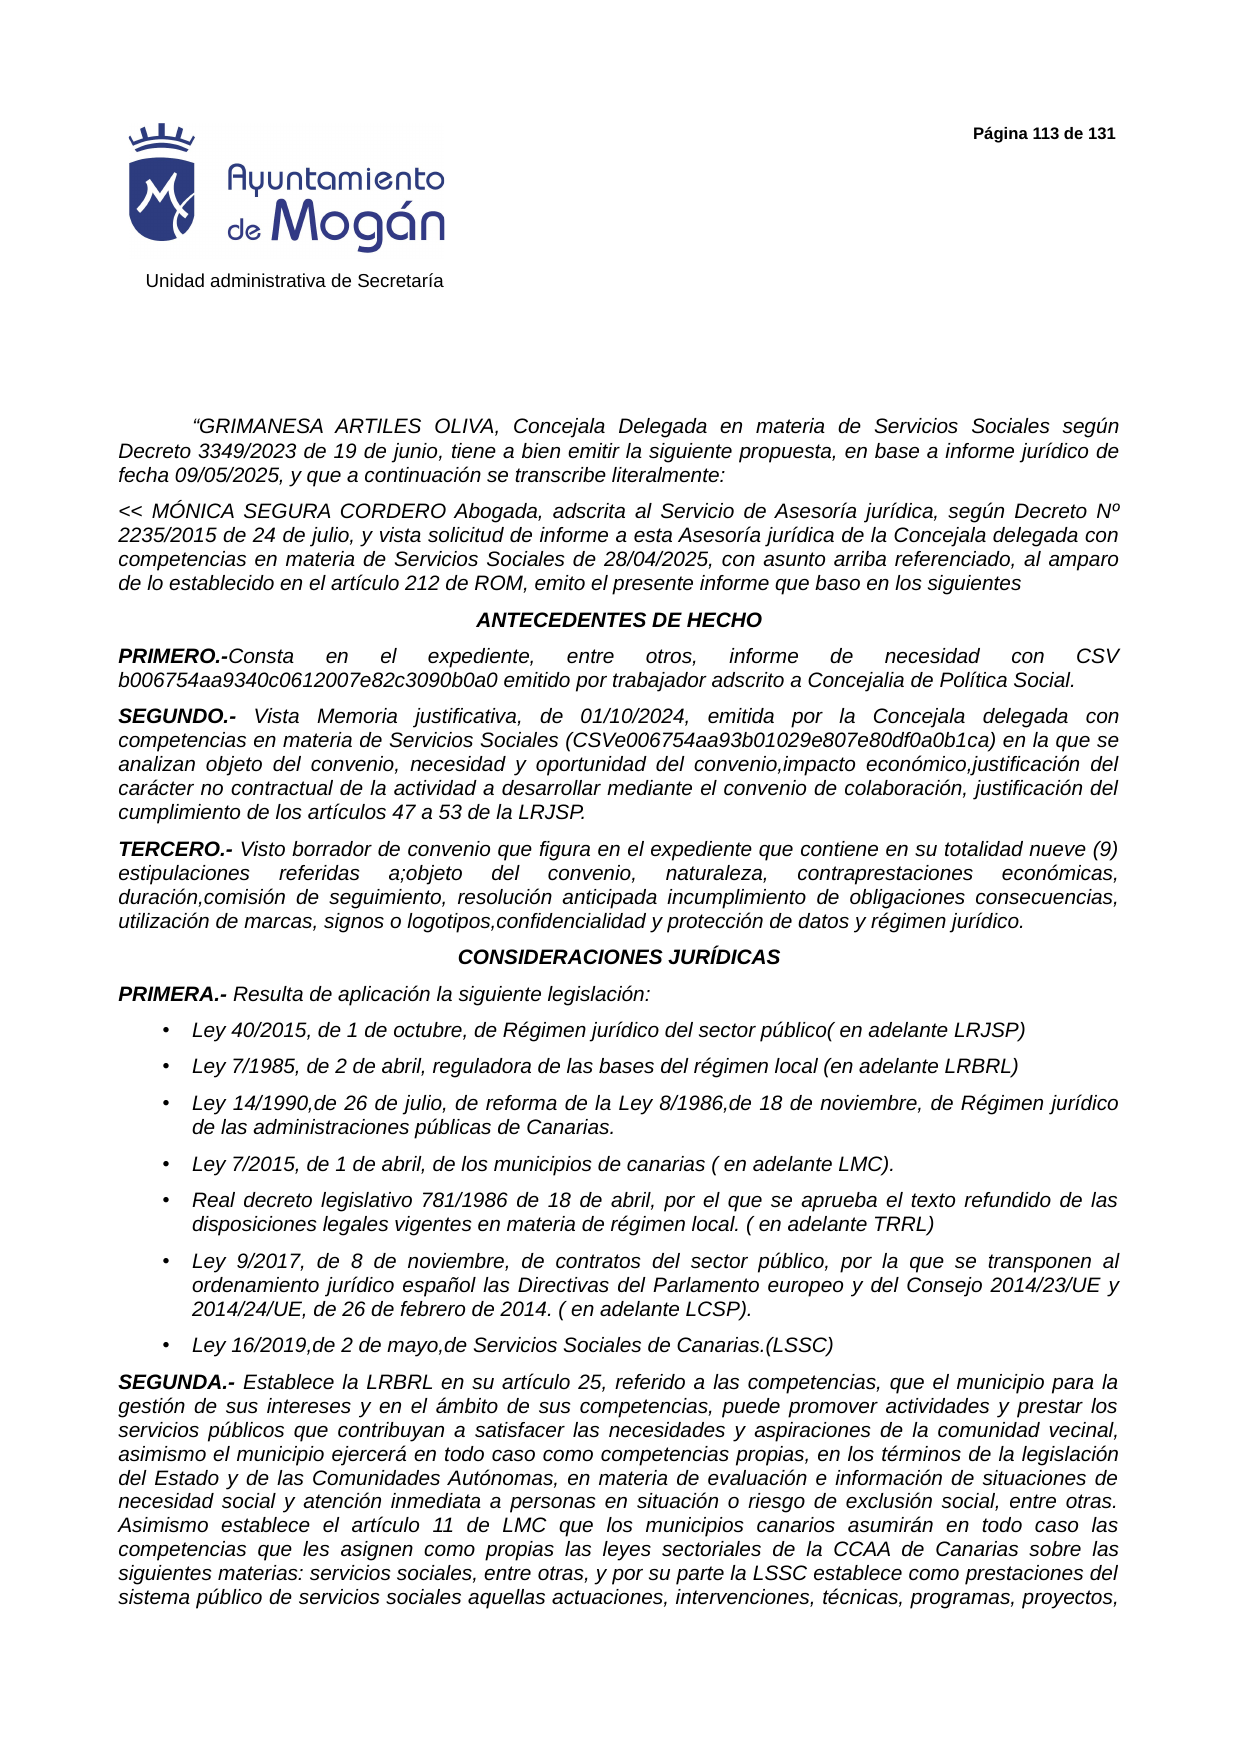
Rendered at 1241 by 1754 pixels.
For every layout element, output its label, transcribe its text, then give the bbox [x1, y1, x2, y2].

text CONSIDERACIONES JURÍDICAS [118, 945, 1122, 969]
list Ley 16/2019,de 2 de mayo,de Servicios Sociales de Canarias.(LSSC) [162, 1333, 1122, 1357]
list Ley 14/1990,de 26 de julio, de reforma de la Ley 8/1986,de 18 de noviembre, de Régimen jurídico de las administraciones públicas de Canarias. [162, 1091, 1122, 1139]
list Ley 7/1985, de 2 de abril, reguladora de las bases del régimen local (en adelante LRBRL) [162, 1054, 1122, 1078]
list Ley 7/2015, de 1 de abril, de los municipios de canarias ( en adelante LMC). [162, 1151, 1122, 1176]
list Real decreto legislativo 781/1986 de 18 de abril, por el que se aprueba el texto refundido de las disposiciones legales vigentes en materia de régimen local. ( en adelante TRRL) [162, 1188, 1122, 1236]
text TERCERO.- Visto borrador de convenio que figura en el expediente que contiene en su totalidad nueve (9) estipulaciones referidas a;objeto del convenio, naturaleza, contraprestaciones económicas, duración,comisión de seguimiento, resolución anticipada incumplimiento de obligaciones consecuencias, utilización de marcas, signos o logotipos,confidencialidad y protección de datos y régimen jurídico. [118, 837, 1122, 932]
text PRIMERO.-Consta en el expediente, entre otros, informe de necesidad con CSV b006754aa9340c0612007e82c3090b0a0 emitido por trabajador adscrito a Concejalia de Política Social. [118, 644, 1122, 692]
list Ley 40/2015, de 1 de octubre, de Régimen jurídico del sector público( en adelante LRJSP) [162, 1018, 1122, 1042]
text ANTECEDENTES DE HECHO [118, 607, 1122, 631]
picture [128, 123, 445, 259]
text << MÓNICA SEGURA CORDERO Abogada, adscrita al Servicio de Asesoría jurídica, según Decreto Nº 2235/2015 de 24 de julio, y vista solicitud de informe a esta Asesoría jurídica de la Concejala delegada con competencias en materia de Servicios Sociales de 28/04/2025, con asunto arriba referenciado, al amparo de lo establecido en el artículo 212 de ROM, emito el presente informe que baso en los siguientes [118, 499, 1122, 595]
text SEGUNDA.- Establece la LRBRL en su artículo 25, referido a las competencias, que el municipio para la gestión de sus intereses y en el ámbito de sus competencias, puede promover actividades y prestar los servicios públicos que contribuyan a satisfacer las necesidades y aspiraciones de la comunidad vecinal, asimismo el municipio ejercerá en todo caso como competencias propias, en los términos de la legislación del Estado y de las Comunidades Autónomas, en materia de evaluación e información de situaciones de necesidad social y atención inmediata a personas en situación o riesgo de exclusión social, entre otras. Asimismo establece el artículo 11 de LMC que los municipios canarios asumirán en todo caso las competencias que les asignen como propias las leyes sectoriales de la CCAA de Canarias sobre las siguientes materias: servicios sociales, entre otras, y por su parte la LSSC establece como prestaciones del sistema público de servicios sociales aquellas actuaciones, intervenciones, técnicas, programas, proyectos, [118, 1369, 1122, 1609]
text “GRIMANESA ARTILES OLIVA, Concejala Delegada en materia de Servicios Sociales según Decreto 3349/2023 de 19 de junio, tiene a bien emitir la siguiente propuesta, en base a informe jurídico de fecha 09/05/2025, y que a continuación se transcribe literalmente: [118, 412, 1122, 487]
text PRIMERA.- Resulta de aplicación la siguiente legislación: [118, 981, 1122, 1005]
text SEGUNDO.- Vista Memoria justificativa, de 01/10/2024, emitida por la Concejala delegada con competencias en materia de Servicios Sociales (CSVe006754aa93b01029e807e80df0a0b1ca) en la que se analizan objeto del convenio, necesidad y oportunidad del convenio,impacto económico,justificación del carácter no contractual de la actividad a desarrollar mediante el convenio de colaboración, justificación del cumplimiento de los artículos 47 a 53 de la LRJSP. [118, 704, 1122, 824]
list Ley 9/2017, de 8 de noviembre, de contratos del sector público, por la que se transponen al ordenamiento jurídico español las Directivas del Parlamento europeo y del Consejo 2014/23/UE y 2014/24/UE, de 26 de febrero de 2014. ( en adelante LCSP). [162, 1248, 1122, 1321]
